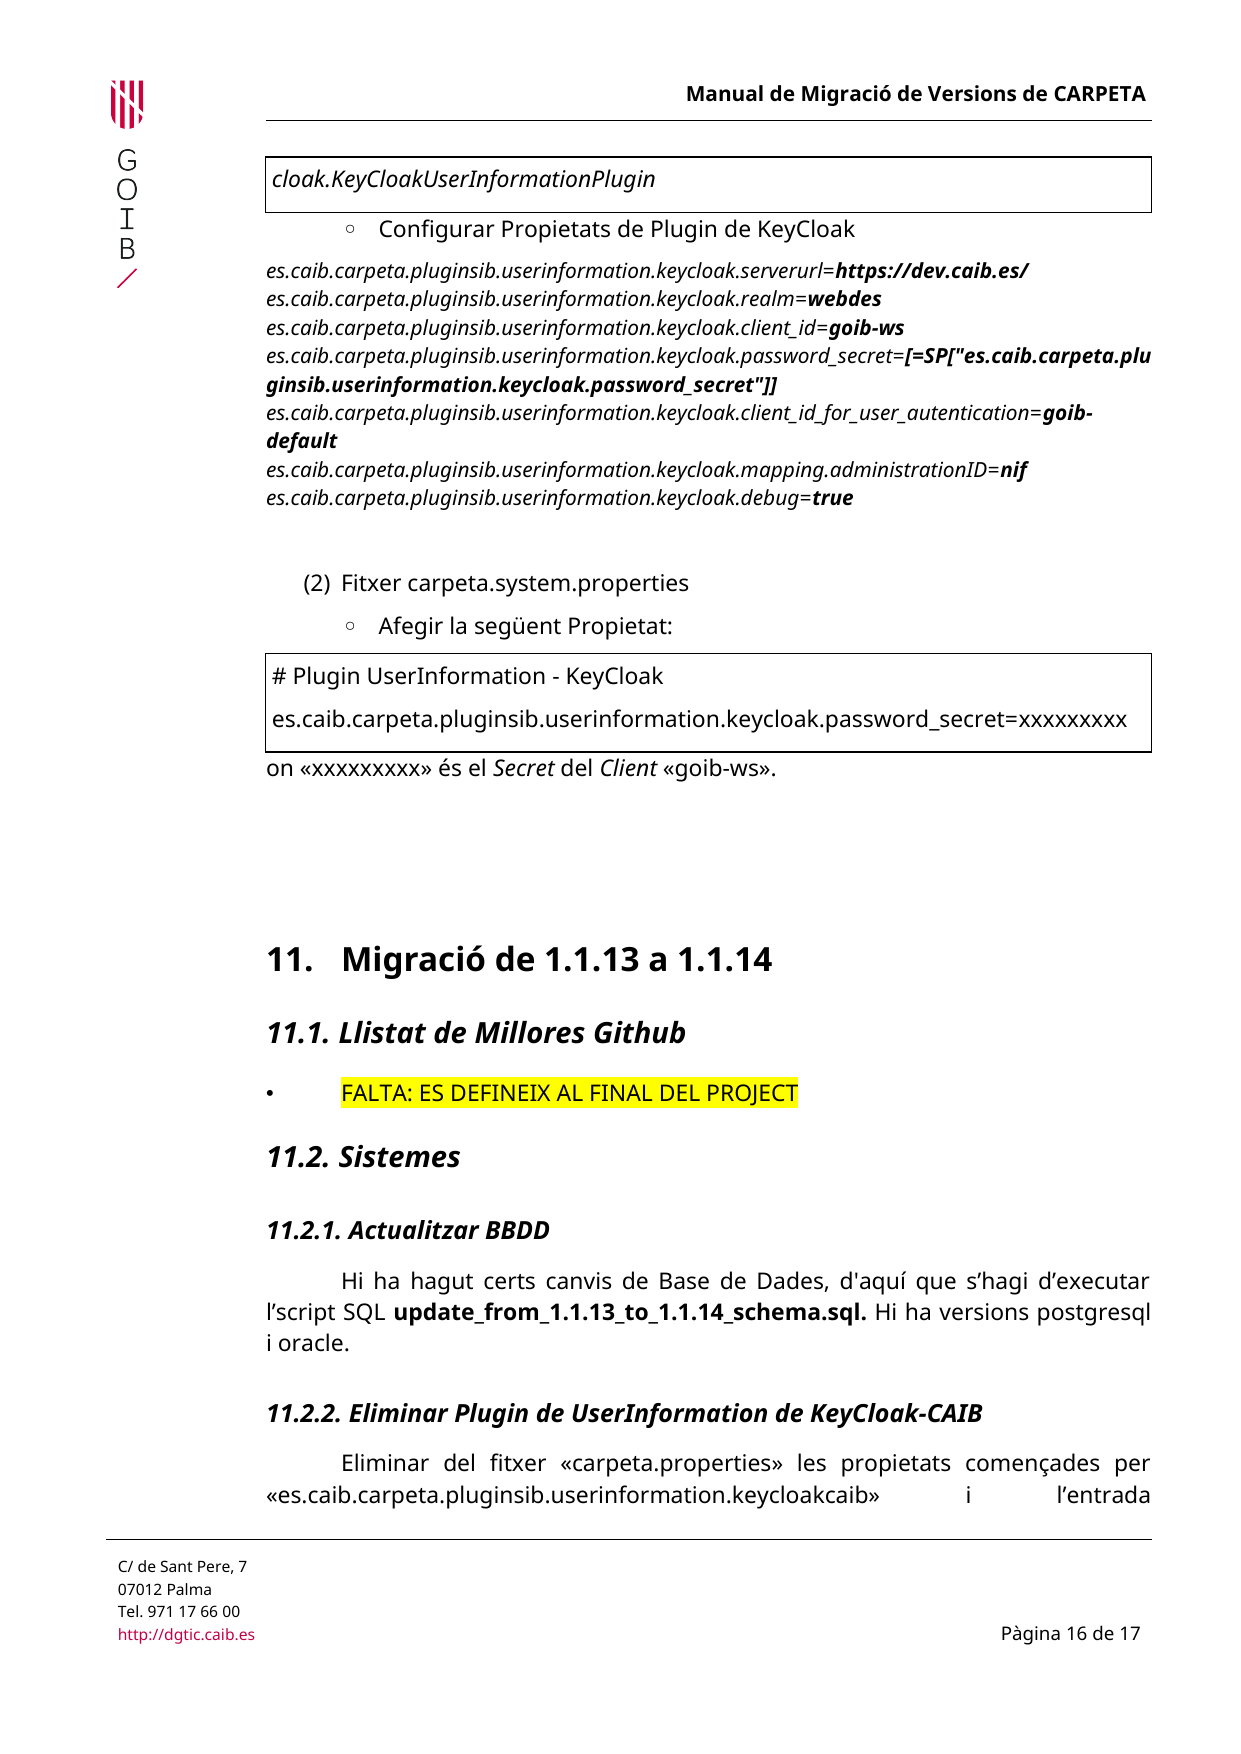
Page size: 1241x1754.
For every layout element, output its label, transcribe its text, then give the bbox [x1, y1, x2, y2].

text on «xxxxxxxxx» és el Secret del Client «goib-ws». [266, 753, 1152, 784]
table_header # Plugin UserInformation - KeyCloak es.caib.carpeta.pluginsib.userinformation.keycloak.password_secret=xxxxxxxxx [266, 654, 1151, 751]
picture [82, 57, 172, 319]
list Eliminar del fitxer «carpeta.properties» les propietats començades per «es.caib.carpeta.pluginsib.userinformation.keycloakcaib» i l’entrada [266, 1447, 1152, 1510]
subtitle Actualitzar BBDD [266, 1213, 1152, 1247]
list Configurar Propietats de Plugin de KeyCloak [341, 213, 1152, 244]
table_header es.caib.carpeta.pluginsib.userinformation.keycloak.serverurl=https://dev.caib.es/ es.caib.carpeta.pluginsib.userinformation.keycloak.realm=webdes es.caib.carpeta.pluginsib.userinformation.keycloak.client_id=goib-ws es.caib.carpeta.pluginsib.userinformation.keycloak.password_secret=[=SP["es.caib.carpeta.pluginsib.userinformation.keycloak.password_secret"]] es.caib.carpeta.pluginsib.userinformation.keycloak.client_id_for_user_autentication=goib-default es.caib.carpeta.pluginsib.userinformation.keycloak.mapping.administrationID=nif es.caib.carpeta.pluginsib.userinformation.keycloak.debug=true [266, 256, 1152, 524]
subtitle Eliminar Plugin de UserInformation de KeyCloak-CAIB [266, 1395, 1152, 1429]
list Afegir la següent Propietat: [341, 610, 1152, 641]
table_header cloak.KeyCloakUserInformationPlugin [266, 158, 1151, 212]
subtitle Llistat de Millores Github [266, 1013, 1152, 1052]
list Fitxer carpeta.system.properties [303, 567, 1152, 598]
subtitle Migració de 1.1.13 a 1.1.14 [266, 936, 1152, 981]
list FALTA: ES DEFINEIX AL FINAL DEL PROJECT [266, 1077, 1152, 1108]
subtitle Sistemes [266, 1136, 1152, 1176]
list Hi ha hagut certs canvis de Base de Dades, d'aquí que s’hagi d’executar l’script SQL update_from_1.1.13_to_1.1.14_schema.sql. Hi ha versions postgresql i oracle. [266, 1265, 1152, 1358]
